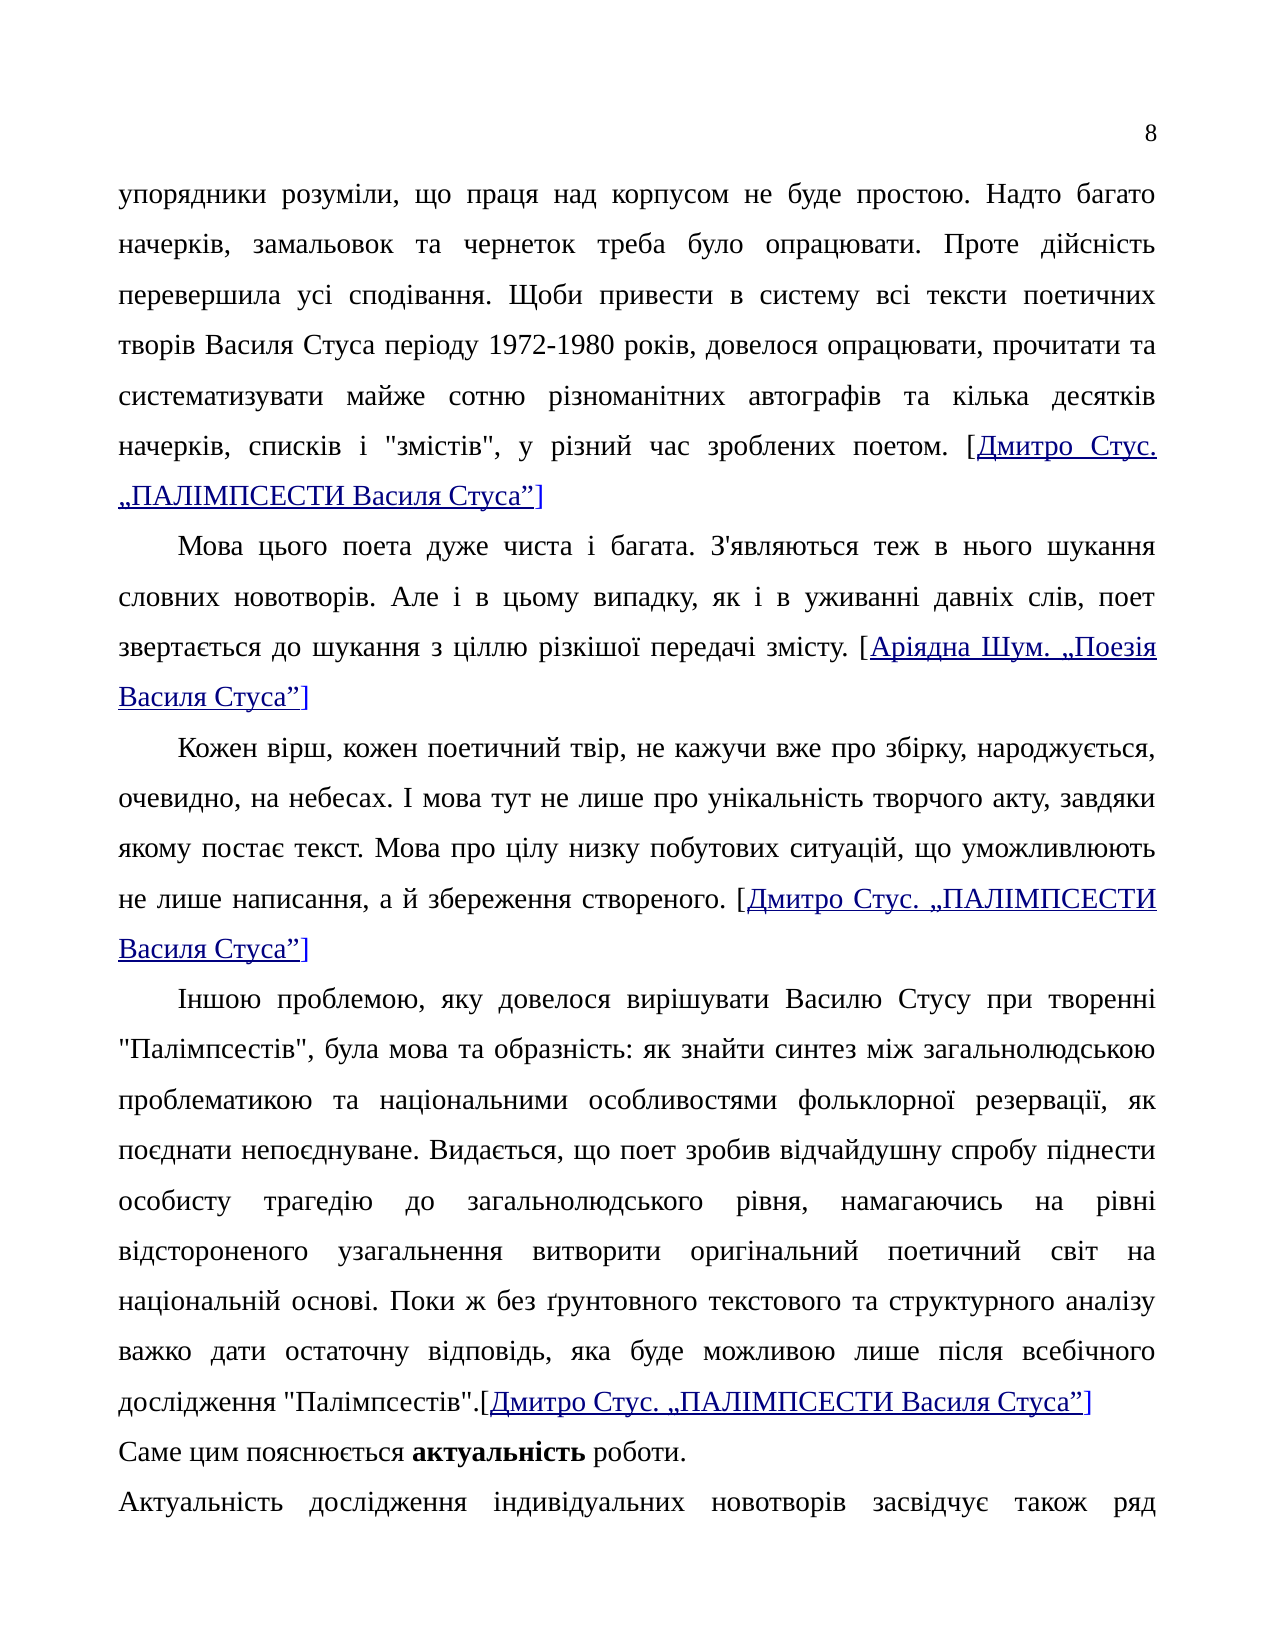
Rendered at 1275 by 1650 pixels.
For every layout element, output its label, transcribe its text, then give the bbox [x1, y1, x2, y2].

text Саме цим пояснюється актуальність роботи. [118, 1434, 1157, 1468]
text Кожен вірш, кожен поетичний твір, не кажучи вже про збірку, народжується, очевидно, на небесах. І мова тут не лише про унікальність творчого акту, завдяки якому постає текст. Мова про цілу низку побутових ситуацій, що уможливлюють не лише написання, а й збереження створеного. [Дмитро Стус. „ПАЛІМПСЕСТИ Василя Стуса”] [118, 730, 1157, 964]
text Мова цього поета дуже чиста і багата. З'являються теж в нього шукання словних новотворів. Але і в цьому випадку, як і в уживанні давніх слів, поет звертається до шукання з ціллю різкішої передачі змісту. [Аріядна Шум. „Поезія Василя Стуса”] [118, 528, 1157, 713]
text Актуальність дослідження індивідуальних новотворів засвідчує також ряд [118, 1484, 1157, 1518]
text Іншою проблемою, яку довелося вирішувати Василю Стусу при творенні "Палімпсестів", була мова та образність: як знайти синтез між загальнолюдською проблематикою та національними особливостями фольклорної резервації, як поєднати непоєднуване. Видається, що поет зробив відчайдушну спробу піднести особисту трагедію до загальнолюдського рівня, намагаючись на рівні відстороненого узагальнення витворити оригінальний поетичний світ на національній основі. Поки ж без ґрунтовного текстового та структурного аналізу важко дати остаточну відповідь, яка буде можливою лише після всебічного дослідження "Палімпсестів".[Дмитро Стус. „ПАЛІМПСЕСТИ Василя Стуса”] [118, 981, 1157, 1417]
text упорядники розуміли, що праця над корпусом не буде простою. Надто багато начерків, замальовок та чернеток треба було опрацювати. Проте дійсність перевершила усі сподівання. Щоби привести в систему всі тексти поетичних творів Василя Стуса періоду 1972-1980 років, довелося опрацювати, прочитати та систематизувати майже сотню різноманітних автографів та кілька десятків начерків, списків і "змістів", у різний час зроблених поетом. [Дмитро Стус. „ПАЛІМПСЕСТИ Василя Стуса”] [118, 176, 1157, 512]
